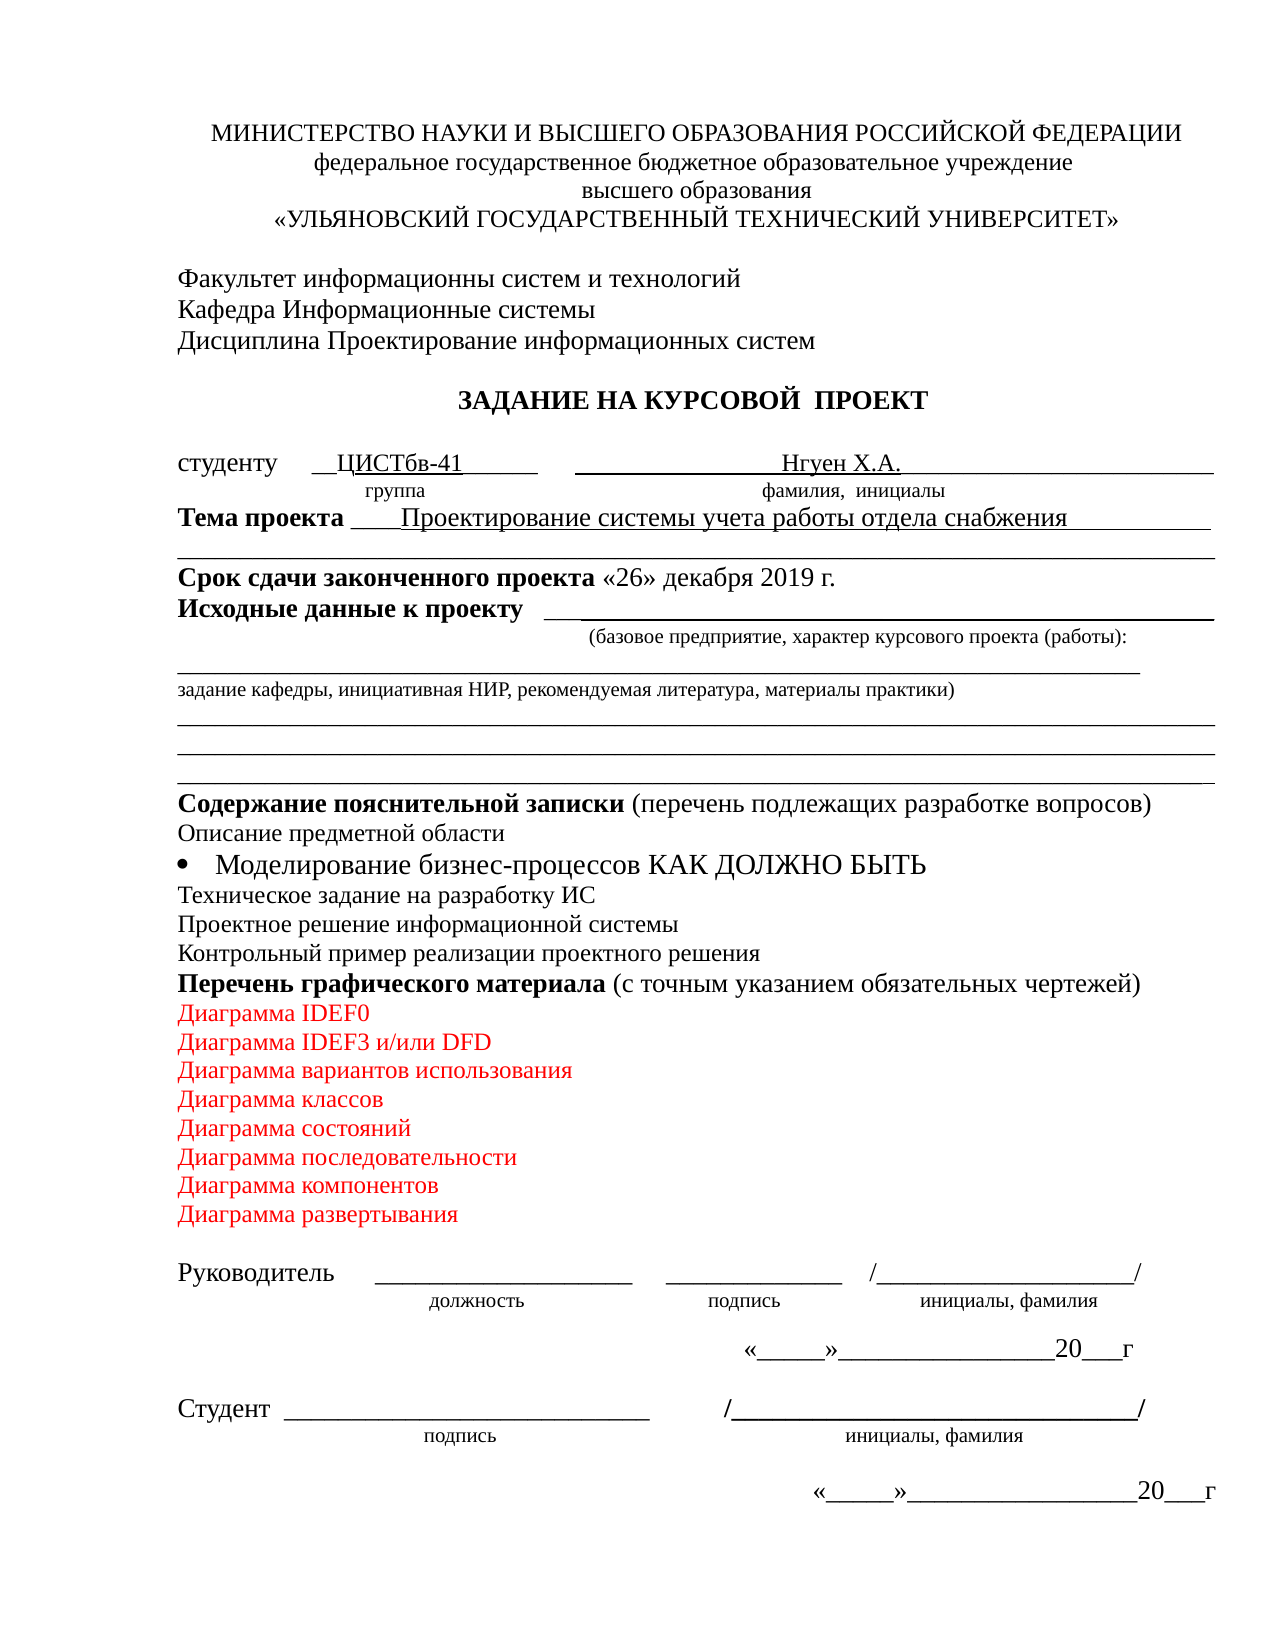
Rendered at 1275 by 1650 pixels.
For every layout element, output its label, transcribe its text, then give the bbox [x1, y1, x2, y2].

text Содержание пояснительной записки (перечень подлежащих разработке вопросов) [177, 787, 1216, 818]
text (базовое предприятие, характер курсового проекта (работы): [177, 624, 1216, 648]
text Исходные данные к проекту ___ _____________________ ________ [177, 593, 1216, 624]
text «_____»_________________20___г [177, 1447, 1216, 1505]
text должность подпись инициалы, фамилия [177, 1288, 1216, 1313]
text Студент ___________________________ /______________________________/ [177, 1392, 1216, 1423]
text Кафедра Информационные системы [177, 293, 1216, 324]
text задание кафедры, инициативная НИР, рекомендуемая литература, материалы практики) [177, 677, 1216, 701]
text «_____»________________20___г [723, 1332, 1216, 1363]
text Техническое задание на разработку ИС [177, 880, 1216, 909]
text Факультет информационны систем и технологий [177, 262, 1216, 293]
text Диаграмма последовательности [177, 1142, 1216, 1170]
text федеральное государственное бюджетное образовательное учреждение высшего образования [177, 147, 1216, 204]
text _____________________________________________________________________________ [177, 648, 1216, 677]
text подпись инициалы, фамилия [325, 1423, 1216, 1447]
text Контрольный пример реализации проектного решения [177, 938, 1216, 967]
text МИНИСТЕРСТВО НАУКИ И ВЫСШЕГО ОБРАЗОВАНИЯ РОССИЙСКОЙ ФЕДЕРАЦИИ [177, 118, 1216, 147]
text Срок сдачи законченного проекта «26» декабря 2019 г. [177, 561, 1216, 593]
text ЗАДАНИЕ НА КУРСОВОЙ ПРОЕКТ [177, 384, 1216, 415]
text Тема проекта ____Проектирование системы учета работы отдела снабжения [177, 502, 1216, 533]
text Руководитель ___________________ _____________ /___________________/ [177, 1257, 1216, 1288]
text Диаграмма состояний [177, 1113, 1216, 1142]
text Описание предметной области [177, 818, 1216, 847]
text Диаграмма IDEF0 [177, 998, 1216, 1027]
text Диаграмма развертывания [177, 1199, 1216, 1228]
text Диаграмма вариантов использования [177, 1055, 1216, 1084]
text Перечень графического материала (с точным указанием обязательных чертежей) [177, 967, 1216, 998]
text Диаграмма компонентов [177, 1170, 1216, 1199]
text «УЛЬЯНОВСКИЙ ГОСУДАРСТВЕННЫЙ ТЕХНИЧЕСКИЙ УНИВЕРСИТЕТ» [177, 204, 1216, 233]
text Диаграмма IDEF3 и/или DFD [177, 1027, 1216, 1055]
text ___________________________________________________________________________________ [177, 533, 1216, 561]
list Моделирование бизнес-процессов КАК ДОЛЖНО БЫТЬ [177, 847, 1216, 880]
text ________________________________________________________________________________________________________________________________________________________________________________________________________________________________________________________ [177, 701, 1216, 787]
text Диаграмма классов [177, 1084, 1216, 1113]
text группа фамилия, инициалы [177, 477, 1216, 502]
text Проектное решение информационной системы [177, 909, 1216, 938]
text Дисциплина Проектирование информационных систем [177, 324, 1216, 355]
text студенту __ЦИСТбв-41______ _________ Нгуен Х.А._________________________ [177, 446, 1216, 477]
